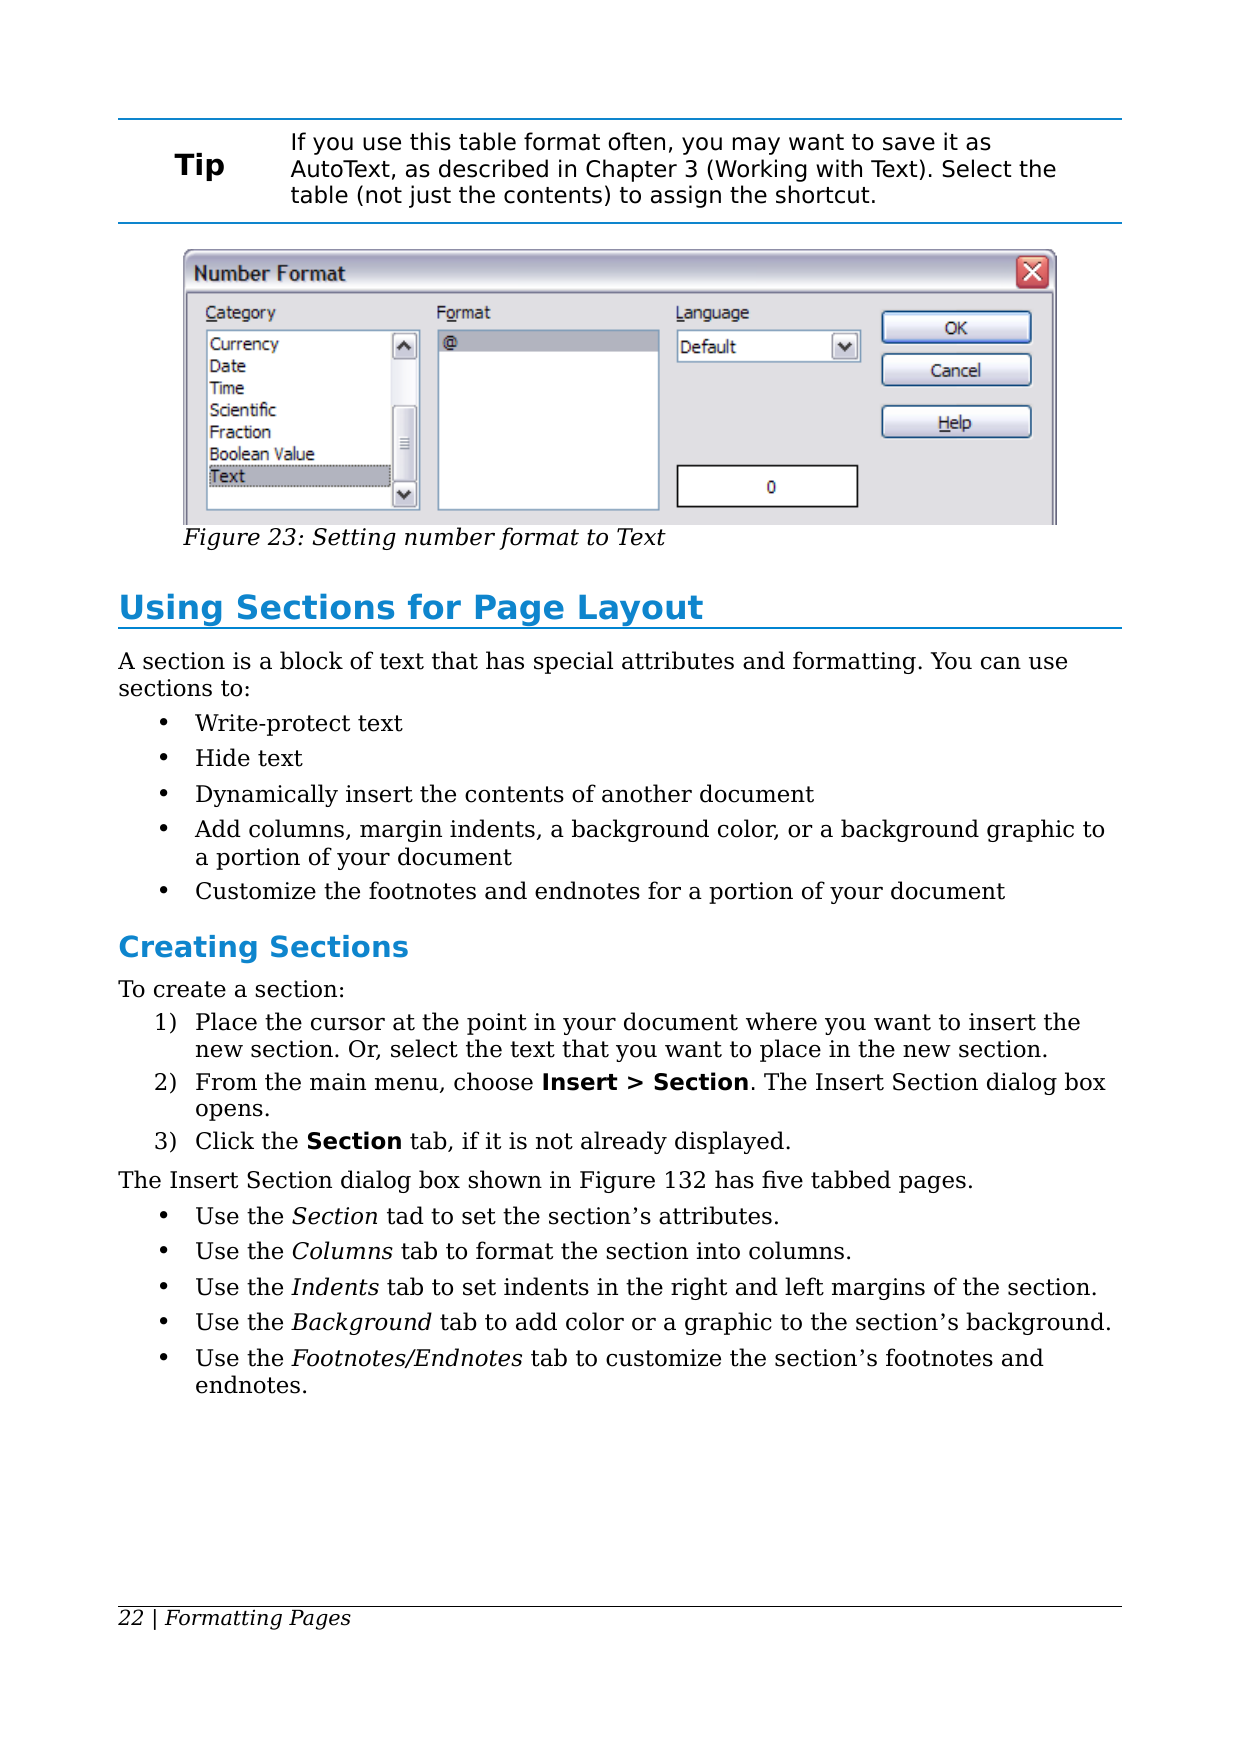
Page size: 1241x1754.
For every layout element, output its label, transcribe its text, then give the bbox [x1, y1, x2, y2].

picture [183, 249, 1057, 525]
list To create a section: [118, 976, 1122, 1003]
list From the main menu, choose Insert > Section. The Insert Section dialog box opens. [177, 1069, 1122, 1122]
subtitle Creating Sections [118, 930, 1122, 964]
list The Insert Section dialog box shown in Figure 132 has five tabbed pages. [118, 1168, 1122, 1194]
list Use the Columns tab to format the section into columns. [156, 1236, 1122, 1266]
list Dynamically insert the contents of another document [156, 779, 1122, 808]
list Use the Indents tab to set indents in the right and left margins of the section. [156, 1272, 1122, 1301]
list Use the Background tab to add color or a graphic to the section’s background. [156, 1307, 1122, 1336]
text Figure 23: Setting number format to Text [183, 525, 1057, 551]
list Add columns, margin indents, a background color, or a background graphic to a portion of your document [156, 814, 1122, 870]
list Use the Footnotes/Endnotes tab to customize the section’s footnotes and endnotes. [156, 1343, 1122, 1399]
list A section is a block of text that has special attributes and formatting. You can use sections to: [118, 648, 1122, 702]
list Place the cursor at the point in your document where you want to insert the new section. Or, select the text that you want to place in the new section. [177, 1009, 1122, 1063]
list Use the Section tad to set the section’s attributes. [156, 1201, 1122, 1230]
list Click the Section tab, if it is not already displayed. [177, 1128, 1122, 1155]
list Customize the footnotes and endnotes for a portion of your document [156, 877, 1122, 906]
list Write-protect text [156, 708, 1122, 737]
table_header If you use this table format often, you may want to save it as AutoText, as described in Chapter 3 (Working with Text). Select the table (not just the contents) to assign the shortcut. [281, 120, 1122, 222]
list Hide text [156, 744, 1122, 773]
subtitle Using Sections for Page Layout [118, 589, 1122, 627]
table_header Tip [118, 120, 281, 222]
